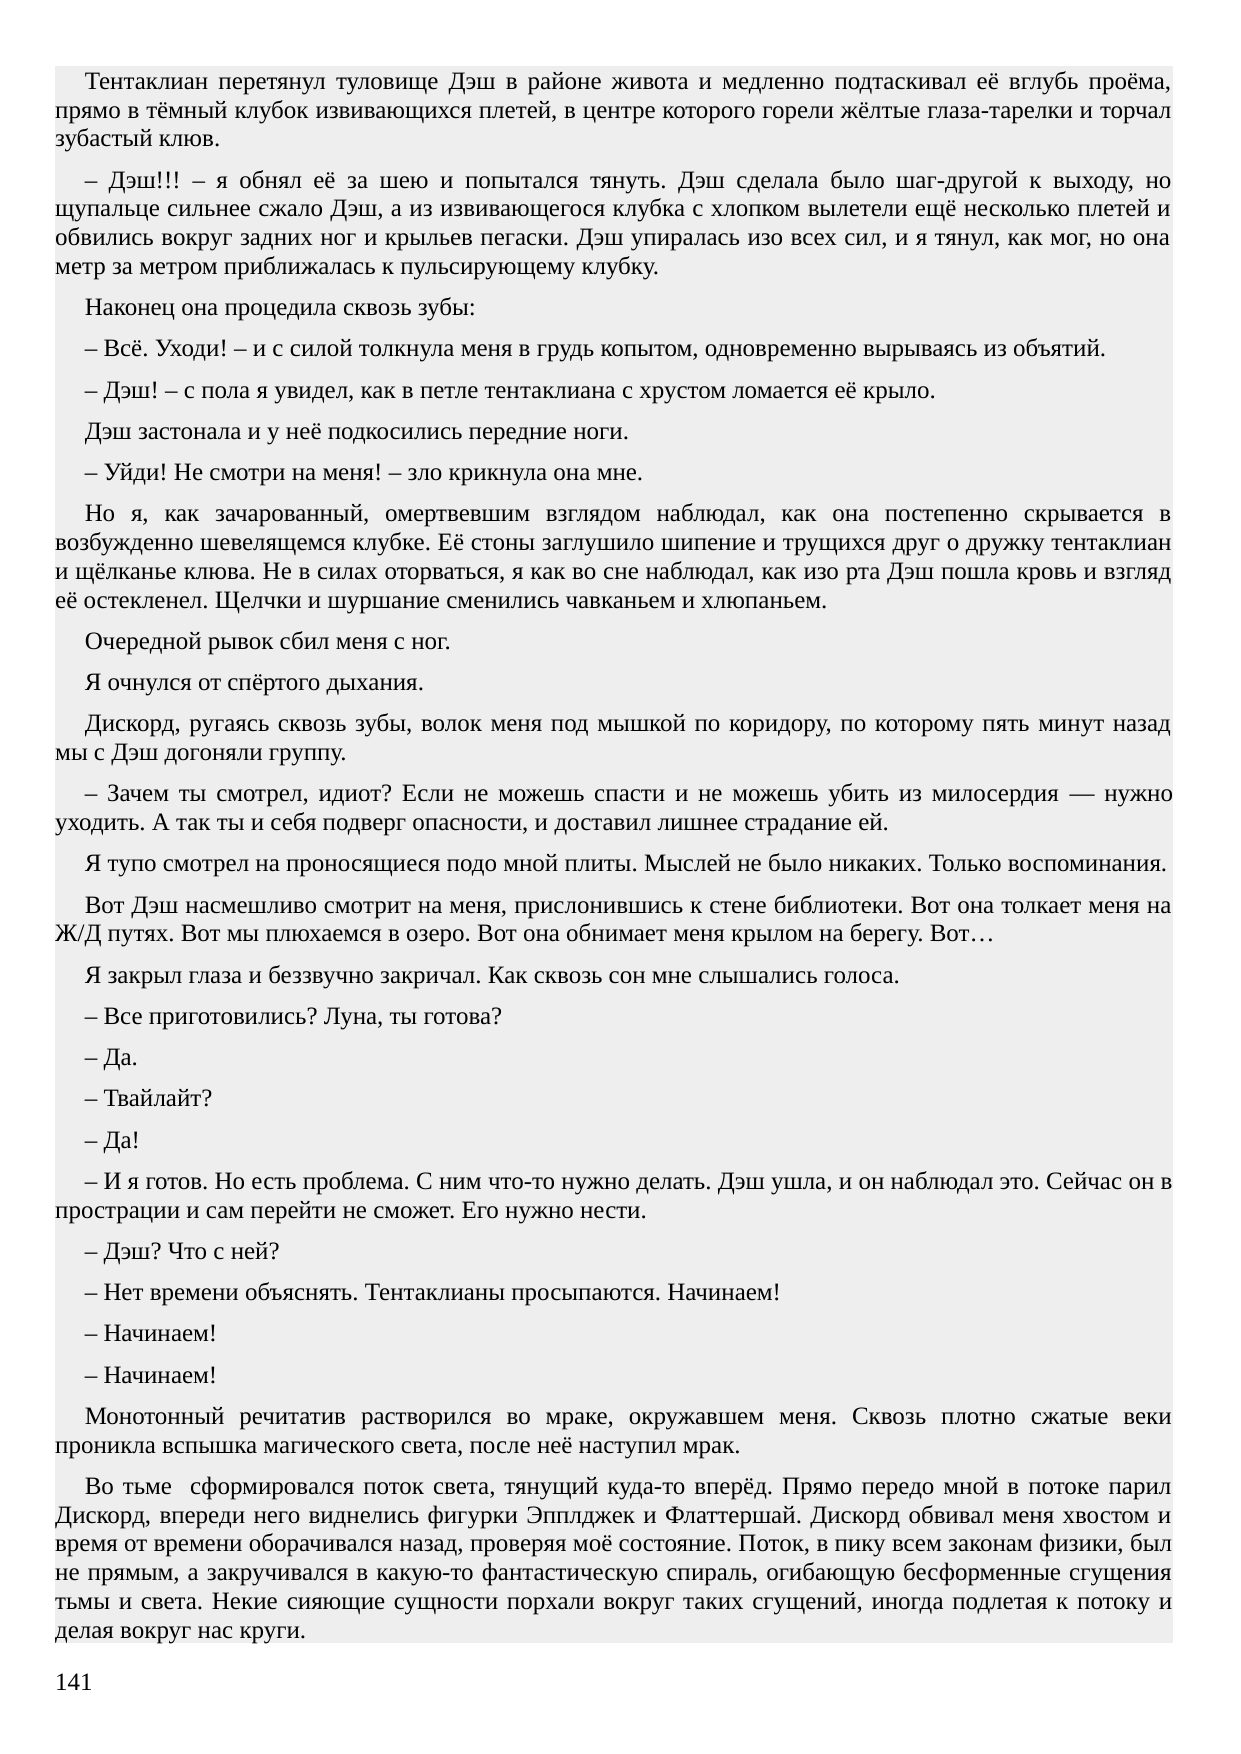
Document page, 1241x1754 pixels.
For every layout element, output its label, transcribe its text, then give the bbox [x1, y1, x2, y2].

text – Дэш! – с пола я увидел, как в петле тентаклиана с хрустом ломается её крыло. [55, 375, 1173, 403]
text – И я готов. Но есть проблема. С ним что-то нужно делать. Дэш ушла, и он наблюдал это. Сейчас он в прострации и сам перейти не сможет. Его нужно нести. [55, 1166, 1173, 1223]
text – Начинаем! [55, 1318, 1173, 1347]
text – Все приготовились? Луна, ты готова? [55, 1001, 1173, 1030]
text Очередной рывок сбил меня с ног. [55, 626, 1173, 655]
text – Твайлайт? [55, 1083, 1173, 1112]
text – Начинаем! [55, 1360, 1173, 1388]
text – Дэш!!! – я обнял её за шею и попытался тянуть. Дэш сделала было шаг-другой к выходу, но щупальце сильнее сжало Дэш, а из извивающегося клубка с хлопком вылетели ещё несколько плетей и обвились вокруг задних ног и крыльев пегаски. Дэш упиралась изо всех сил, и я тянул, как мог, но она метр за метром приближалась к пульсирующему клубку. [55, 165, 1173, 280]
text Я тупо смотрел на проносящиеся подо мной плиты. Мыслей не было никаких. Только воспоминания. [55, 848, 1173, 877]
text Монотонный речитатив растворился во мраке, окружавшем меня. Сквозь плотно сжатые веки проникла вспышка магического света, после неё наступил мрак. [55, 1401, 1173, 1458]
text – Дэш? Что с ней? [55, 1236, 1173, 1265]
text Наконец она процедила сквозь зубы: [55, 292, 1173, 321]
text Тентаклиан перетянул туловище Дэш в районе живота и медленно подтаскивал её вглубь проёма, прямо в тёмный клубок извивающихся плетей, в центре которого горели жёлтые глаза-тарелки и торчал зубастый клюв. [55, 66, 1173, 152]
text Дэш застонала и у неё подкосились передние ноги. [55, 416, 1173, 445]
text – Всё. Уходи! – и с силой толкнула меня в грудь копытом, одновременно вырываясь из объятий. [55, 333, 1173, 362]
text Я закрыл глаза и беззвучно закричал. Как сквозь сон мне слышались голоса. [55, 960, 1173, 988]
text Дискорд, ругаясь сквозь зубы, волок меня под мышкой по коридору, по которому пять минут назад мы с Дэш догоняли группу. [55, 708, 1173, 766]
text Но я, как зачарованный, омертвевшим взглядом наблюдал, как она постепенно скрывается в возбужденно шевелящемся клубке. Её стоны заглушило шипение и трущихся друг о дружку тентаклиан и щёлканье клюва. Не в силах оторваться, я как во сне наблюдал, как изо рта Дэш пошла кровь и взгляд её остекленел. Щелчки и шуршание сменились чавканьем и хлюпаньем. [55, 498, 1173, 613]
text – Да. [55, 1042, 1173, 1071]
text – Нет времени объяснять. Тентаклианы просыпаются. Начинаем! [55, 1277, 1173, 1306]
text – Уйди! Не смотри на меня! – зло крикнула она мне. [55, 457, 1173, 486]
text Вот Дэш насмешливо смотрит на меня, прислонившись к стене библиотеки. Вот она толкает меня на Ж/Д путях. Вот мы плюхаемся в озеро. Вот она обнимает меня крылом на берегу. Вот… [55, 890, 1173, 947]
text – Да! [55, 1125, 1173, 1153]
text Я очнулся от спёртого дыхания. [55, 667, 1173, 696]
text – Зачем ты смотрел, идиот? Если не можешь спасти и не можешь убить из милосердия — нужно уходить. А так ты и себя подверг опасности, и доставил лишнее страдание ей. [55, 778, 1173, 836]
text Во тьме сформировался поток света, тянущий куда-то вперёд. Прямо передо мной в потоке парил Дискорд, впереди него виднелись фигурки Эпплджек и Флаттершай. Дискорд обвивал меня хвостом и время от времени оборачивался назад, проверяя моё состояние. Поток, в пику всем законам физики, был не прямым, а закручивался в какую-то фантастическую спираль, огибающую бесформенные сгущения тьмы и света. Некие сияющие сущности порхали вокруг таких сгущений, иногда подлетая к потоку и делая вокруг нас круги. [55, 1471, 1173, 1643]
